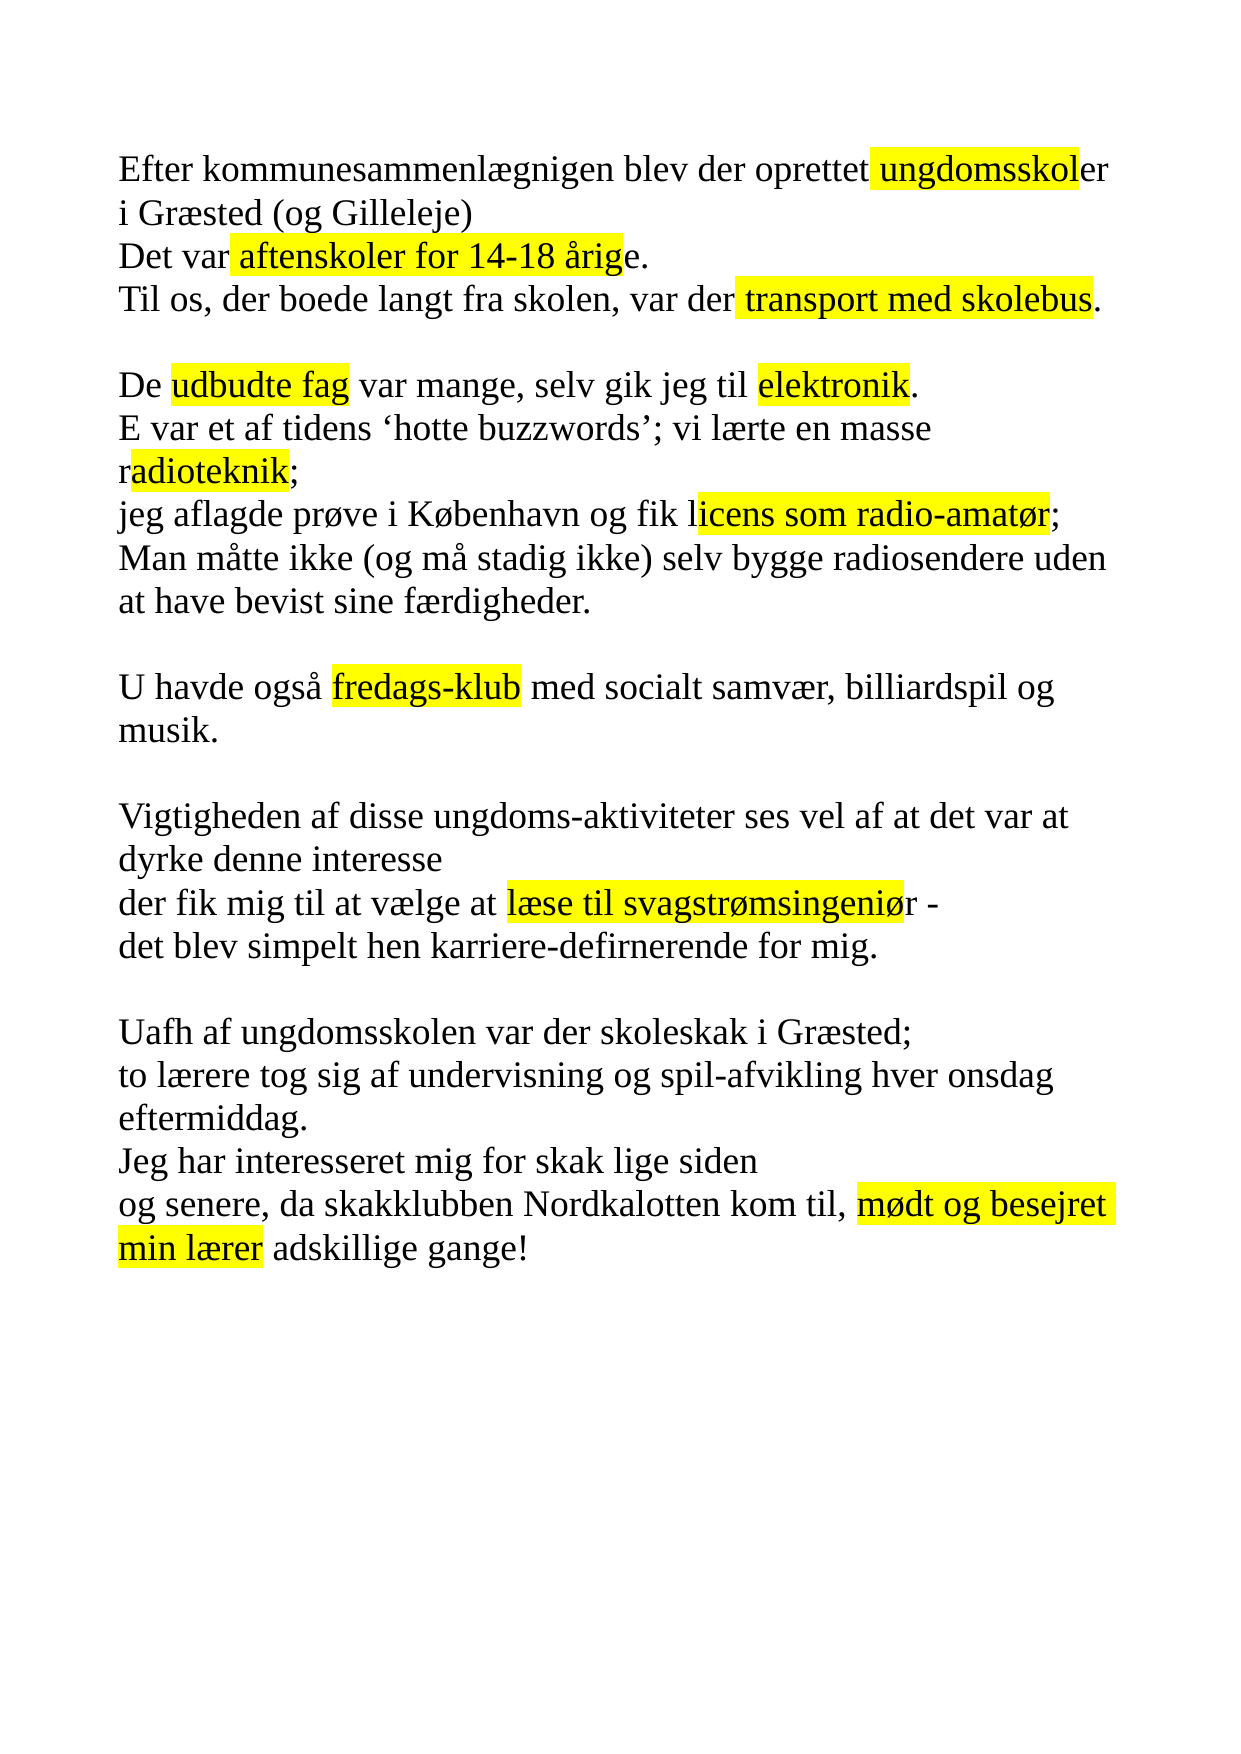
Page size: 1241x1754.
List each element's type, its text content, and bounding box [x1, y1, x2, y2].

text Man måtte ikke (og må stadig ikke) selv bygge radiosendere uden at have bevist sine færdigheder. [118, 535, 1122, 621]
text Til os, der boede langt fra skolen, var der transport med skolebus. [118, 276, 1122, 319]
text der fik mig til at vælge at læse til svagstrømsingeniør - [118, 880, 1122, 923]
text jeg aflagde prøve i København og fik licens som radio-amatør; [118, 492, 1122, 535]
text Vigtigheden af disse ungdoms-aktiviteter ses vel af at det var at dyrke denne interesse [118, 794, 1122, 880]
text to lærere tog sig af undervisning og spil-afvikling hver onsdag eftermiddag. [118, 1052, 1122, 1139]
text Jeg har interesseret mig for skak lige siden [118, 1139, 1122, 1182]
text og senere, da skakklubben Nordkalotten kom til, mødt og besejret min lærer adskillige gange! [118, 1182, 1122, 1268]
text E var et af tidens ‘hotte buzzwords’; vi lærte en masse radioteknik; [118, 406, 1122, 492]
text Efter kommunesammenlægnigen blev der oprettet ungdomsskoler i Græsted (og Gilleleje) [118, 147, 1122, 233]
text U havde også fredags-klub med socialt samvær, billiardspil og musik. [118, 664, 1122, 751]
text De udbudte fag var mange, selv gik jeg til elektronik. [118, 362, 1122, 406]
text Det var aftenskoler for 14-18 årige. [118, 233, 1122, 276]
text Uafh af ungdomsskolen var der skoleskak i Græsted; [118, 1009, 1122, 1052]
text det blev simpelt hen karriere-defirnerende for mig. [118, 923, 1122, 966]
